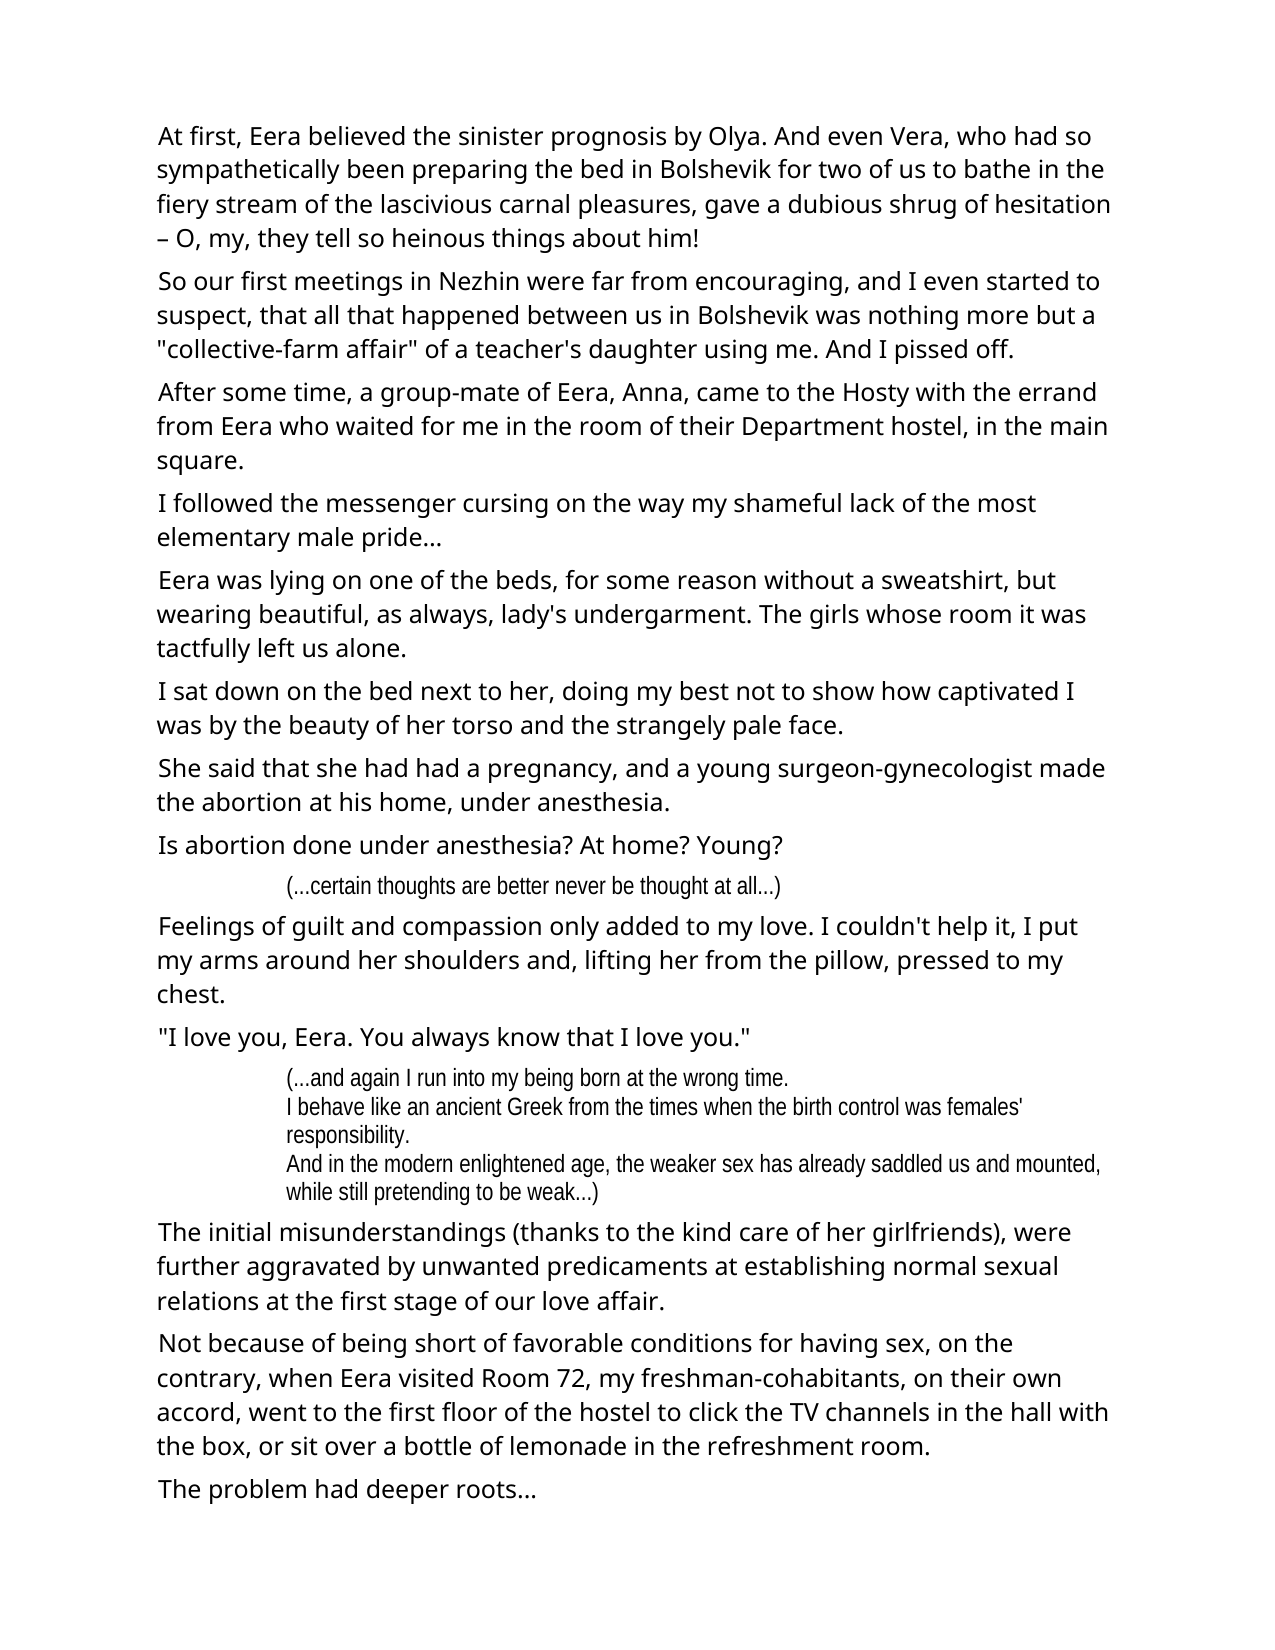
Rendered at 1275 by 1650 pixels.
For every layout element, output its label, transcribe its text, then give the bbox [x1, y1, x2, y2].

text I followed the messenger cursing on the way my shameful lack of the most elementary male pride… [156, 486, 1118, 554]
list I behave like an ancient Greek from the times when the birth control was females' responsibility. [286, 1091, 1118, 1149]
text So our first meetings in Nezhin were far from encouraging, and I even started to suspect, that all that happened between us in Bolshevik was nothing more but a "collective-farm affair" of a teacher's daughter using me. And I pissed off. [156, 263, 1118, 366]
list And in the modern enlightened age, the weaker sex has already saddled us and mounted, while still pretending to be weak...) [286, 1149, 1118, 1206]
text She said that she had had a pregnancy, and a young surgeon-gynecologist made the abortion at his home, under anesthesia. [156, 751, 1118, 819]
text Is abortion done under anesthesia? At home? Young? [156, 828, 1118, 862]
text Feelings of guilt and compassion only added to my love. I couldn't help it, I put my arms around her shoulders and, lifting her from the pillow, pressed to my chest. [156, 909, 1118, 1011]
text "I love you, Eera. You always know that I love you." [156, 1020, 1118, 1054]
text At first, Eera believed the sinister prognosis by Olya. And even Vera, who had so sympathetically been preparing the bed in Bolshevik for two of us to bathe in the fiery stream of the lascivious carnal pleasures, gave a dubious shrug of hesitation – O, my, they tell so heinous things about him! [156, 118, 1118, 254]
text I sat down on the bed next to her, doing my best not to show how captivated I was by the beauty of her torso and the strangely pale face. [156, 674, 1118, 742]
text After some time, a group-mate of Eera, Anna, came to the Hosty with the errand from Eera who waited for me in the room of their Department hostel, in the main square. [156, 374, 1118, 477]
text The problem had deeper roots... [156, 1471, 1118, 1505]
text Eera was lying on one of the beds, for some reason without a sweatshirt, but wearing beautiful, as always, lady's undergarment. The girls whose room it was tactfully left us alone. [156, 563, 1118, 665]
list (...certain thoughts are better never be thought at all...) [286, 871, 1118, 900]
list (...and again I run into my being born at the wrong time. [286, 1063, 1118, 1091]
text Not because of being short of favorable conditions for having sex, on the contrary, when Eera visited Room 72, my freshman-cohabitants, on their own accord, went to the first floor of the hostel to click the TV channels in the hall with the box, or sit over a bottle of lemonade in the refreshment room. [156, 1326, 1118, 1462]
text The initial misunderstandings (thanks to the kind care of her girlfriends), were further aggravated by unwanted predicaments at establishing normal sexual relations at the first stage of our love affair. [156, 1215, 1118, 1317]
